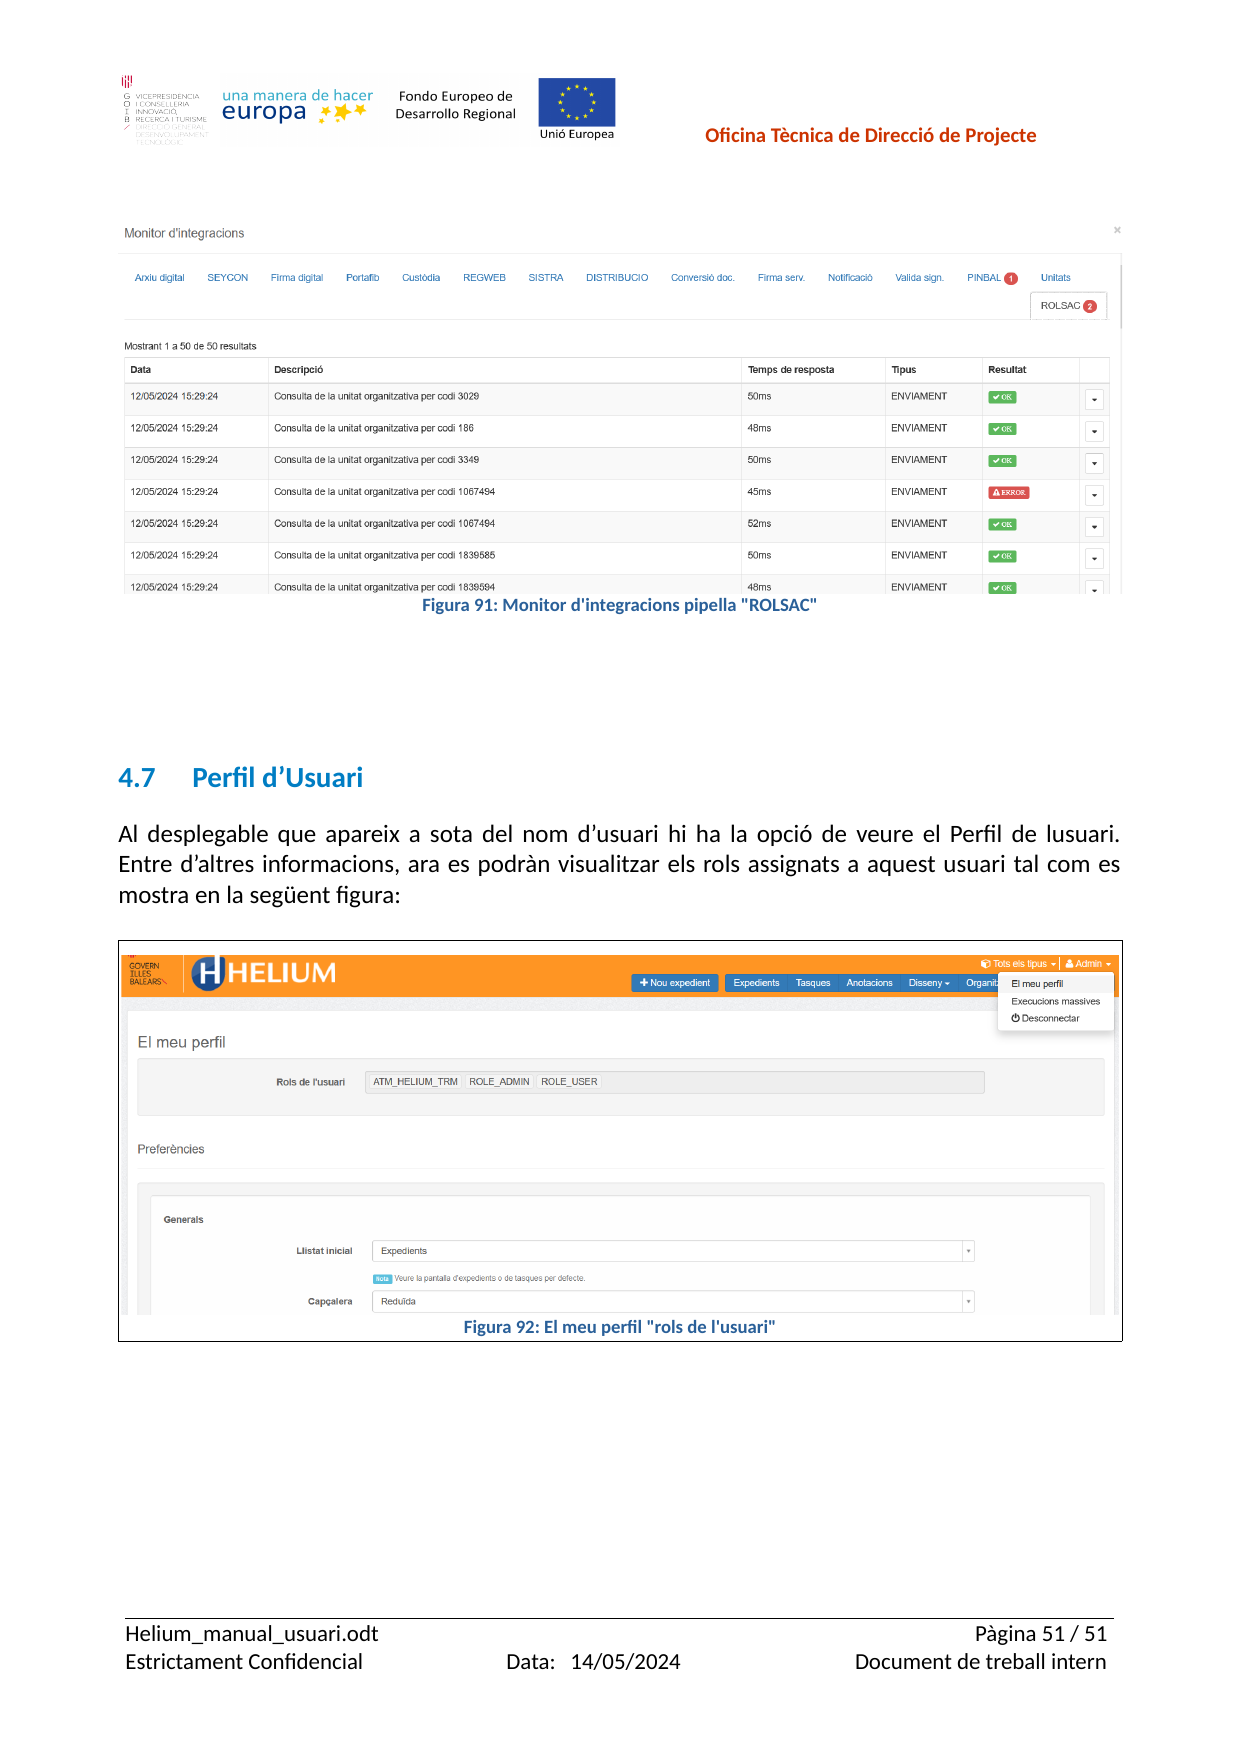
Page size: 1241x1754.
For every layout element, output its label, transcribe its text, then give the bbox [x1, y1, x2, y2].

text Figura 91: Monitor d'integracions pipella "ROLSAC" [118, 594, 1122, 616]
picture [118, 223, 1123, 594]
text Figura 92: El meu perfil "rols de l'usuari" [121, 1315, 1119, 1338]
picture [219, 73, 621, 147]
subtitle Perfil d’Usuari [118, 759, 1122, 794]
picture [118, 73, 213, 147]
picture [121, 955, 1119, 1315]
text Al desplegable que apareix a sota del nom d’usuari hi ha la opció de veure el Perfil de lusuari. Entre d’altres informacions, ara es podràn visualitzar els rols assignats a aquest usuari tal com es mostra en la següent figura: [118, 818, 1122, 909]
